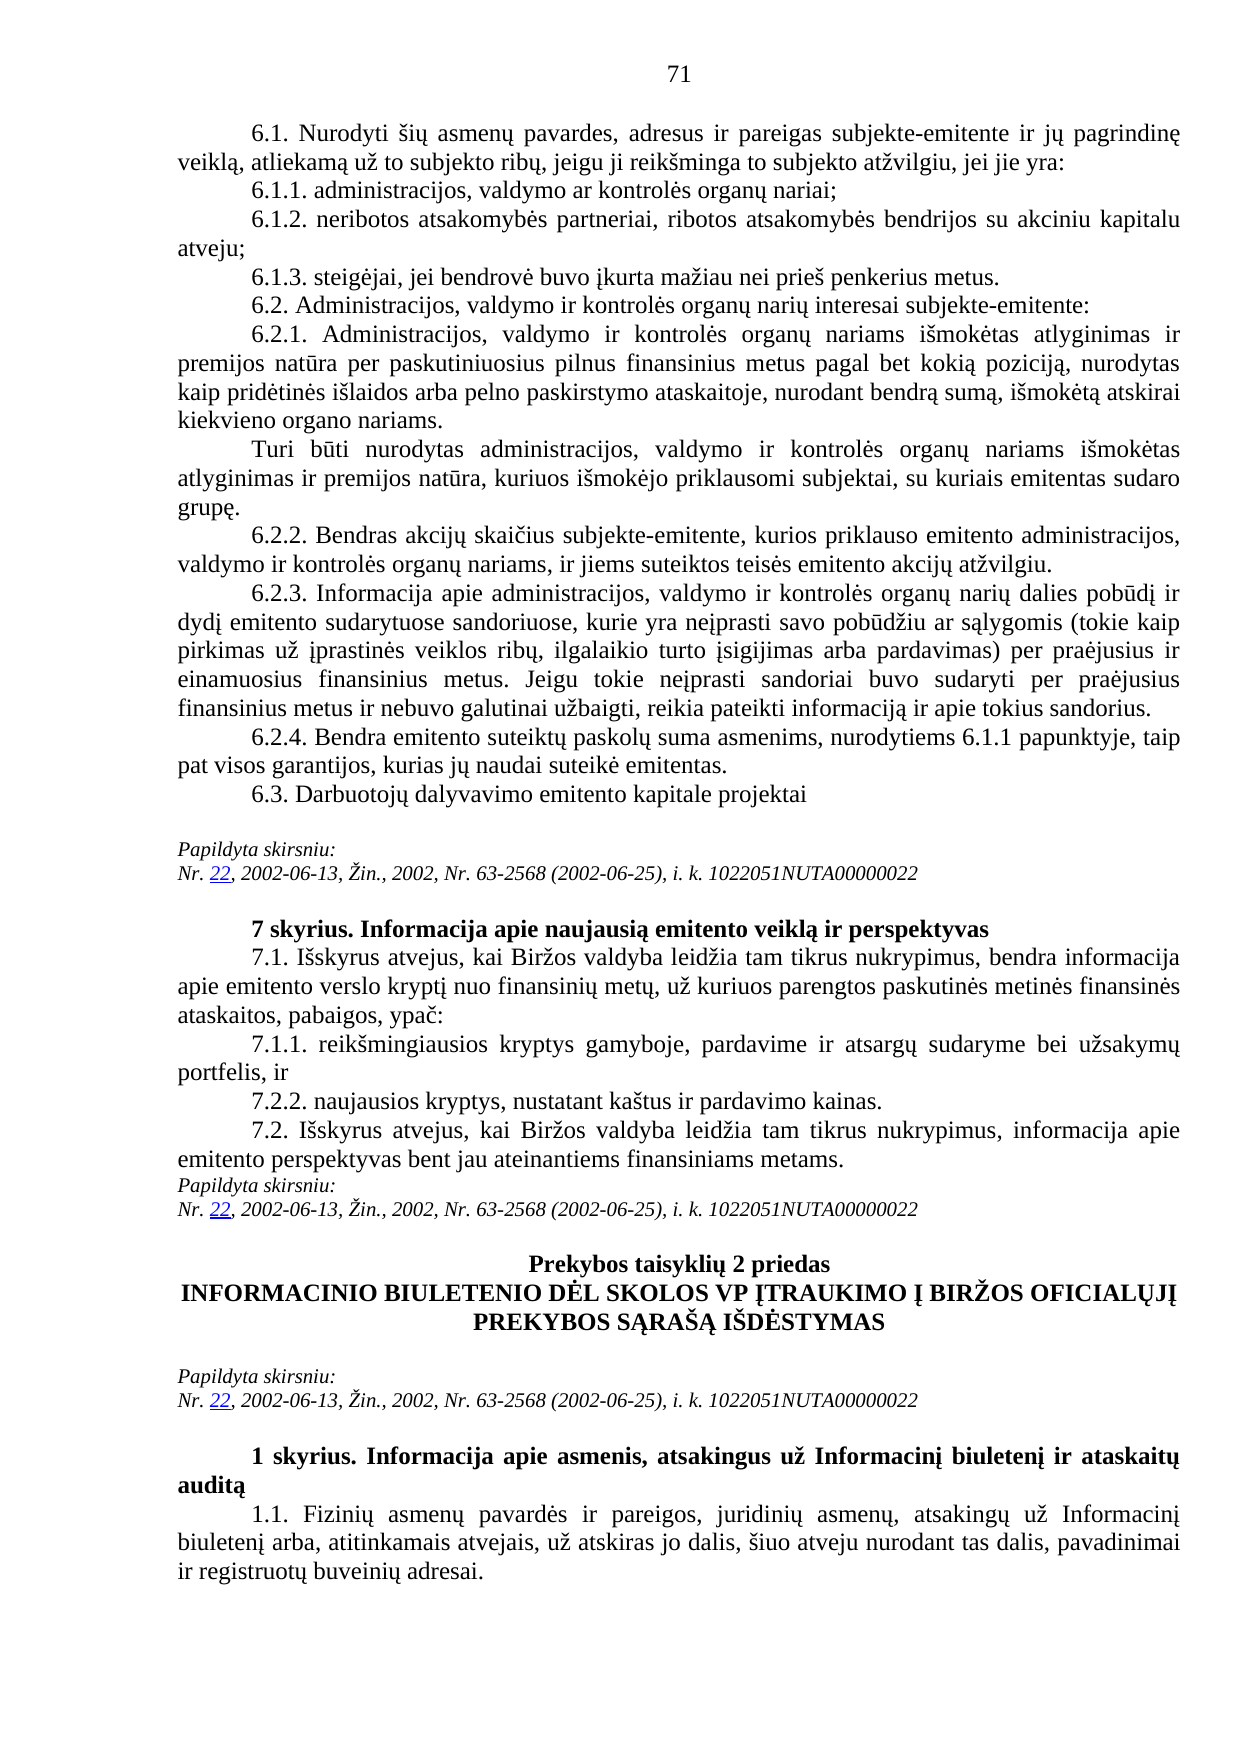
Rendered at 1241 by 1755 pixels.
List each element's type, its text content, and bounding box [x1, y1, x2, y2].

text 6.1.1. administracijos, valdymo ar kontrolės organų nariai; [177, 176, 1181, 204]
text Turi būti nurodytas administracijos, valdymo ir kontrolės organų nariams išmokėtas atlyginimas ir premijos natūra, kuriuos išmokėjo priklausomi subjektai, su kuriais emitentas sudaro grupę. [177, 434, 1181, 521]
text 7.2. Išskyrus atvejus, kai Biržos valdyba leidžia tam tikrus nukrypimus, informacija apie emitento perspektyvas bent jau ateinantiems finansiniams metams. [177, 1115, 1181, 1172]
text 6.2.3. Informacija apie administracijos, valdymo ir kontrolės organų narių dalies pobūdį ir dydį emitento sudarytuose sandoriuose, kurie yra neįprasti savo pobūdžiu ar sąlygomis (tokie kaip pirkimas už įprastinės veiklos ribų, ilgalaikio turto įsigijimas arba pardavimas) per praėjusius ir einamuosius finansinius metus. Jeigu tokie neįprasti sandoriai buvo sudaryti per praėjusius finansinius metus ir nebuvo galutinai užbaigti, reikia pateikti informaciją ir apie tokius sandorius. [177, 578, 1181, 722]
text 6.2. Administracijos, valdymo ir kontrolės organų narių interesai subjekte-emitente: [177, 291, 1181, 319]
text 6.2.1. Administracijos, valdymo ir kontrolės organų nariams išmokėtas atlyginimas ir premijos natūra per paskutiniuosius pilnus finansinius metus pagal bet kokią poziciją, nurodytas kaip pridėtinės išlaidos arba pelno paskirstymo ataskaitoje, nurodant bendrą sumą, išmokėtą atskirai kiekvieno organo nariams. [177, 319, 1181, 434]
text 7 skyrius. Informacija apie naujausią emitento veiklą ir perspektyvas [177, 914, 1181, 942]
text 7.1. Išskyrus atvejus, kai Biržos valdyba leidžia tam tikrus nukrypimus, bendra informacija apie emitento verslo kryptį nuo finansinių metų, už kuriuos parengtos paskutinės metinės finansinės ataskaitos, pabaigos, ypač: [177, 942, 1181, 1029]
text Nr. 22, 2002-06-13, Žin., 2002, Nr. 63-2568 (2002-06-25), i. k. 1022051NUTA00000022 [177, 861, 1181, 885]
text 1 skyrius. Informacija apie asmenis, atsakingus už Informacinį biuletenį ir ataskaitų auditą [177, 1441, 1181, 1499]
text Papildyta skirsniu: [177, 1172, 1181, 1197]
text 6.3. Darbuotojų dalyvavimo emitento kapitale projektai [177, 779, 1181, 808]
text Nr. 22, 2002-06-13, Žin., 2002, Nr. 63-2568 (2002-06-25), i. k. 1022051NUTA00000022 [177, 1197, 1181, 1221]
text 6.1. Nurodyti šių asmenų pavardes, adresus ir pareigas subjekte-emitente ir jų pagrindinę veiklą, atliekamą už to subjekto ribų, jeigu ji reikšminga to subjekto atžvilgiu, jei jie yra: [177, 118, 1181, 176]
text 6.1.2. neribotos atsakomybės partneriai, ribotos atsakomybės bendrijos su akciniu kapitalu atveju; [177, 204, 1181, 262]
text INFORMACINIO BIULETENIO DĖL SKOLOS VP ĮTRAUKIMO Į BIRŽOS OFICIALŲJĮ PREKYBOS SĄRAŠĄ IŠDĖSTYMAS [177, 1278, 1181, 1336]
text Papildyta skirsniu: [177, 837, 1181, 861]
text 1.1. Fizinių asmenų pavardės ir pareigos, juridinių asmenų, atsakingų už Informacinį biuletenį arba, atitinkamais atvejais, už atskiras jo dalis, šiuo atveju nurodant tas dalis, pavadinimai ir registruotų buveinių adresai. [177, 1499, 1181, 1585]
text Papildyta skirsniu: [177, 1364, 1181, 1388]
text Nr. 22, 2002-06-13, Žin., 2002, Nr. 63-2568 (2002-06-25), i. k. 1022051NUTA00000022 [177, 1388, 1181, 1412]
text 6.2.4. Bendra emitento suteiktų paskolų suma asmenims, nurodytiems 6.1.1 papunktyje, taip pat visos garantijos, kurias jų naudai suteikė emitentas. [177, 722, 1181, 779]
text Prekybos taisyklių 2 priedas [177, 1249, 1181, 1278]
text 6.2.2. Bendras akcijų skaičius subjekte-emitente, kurios priklauso emitento administracijos, valdymo ir kontrolės organų nariams, ir jiems suteiktos teisės emitento akcijų atžvilgiu. [177, 521, 1181, 578]
text 6.1.3. steigėjai, jei bendrovė buvo įkurta mažiau nei prieš penkerius metus. [177, 262, 1181, 291]
text 7.2.2. naujausios kryptys, nustatant kaštus ir pardavimo kainas. [177, 1086, 1181, 1115]
text 7.1.1. reikšmingiausios kryptys gamyboje, pardavime ir atsargų sudaryme bei užsakymų portfelis, ir [177, 1029, 1181, 1086]
